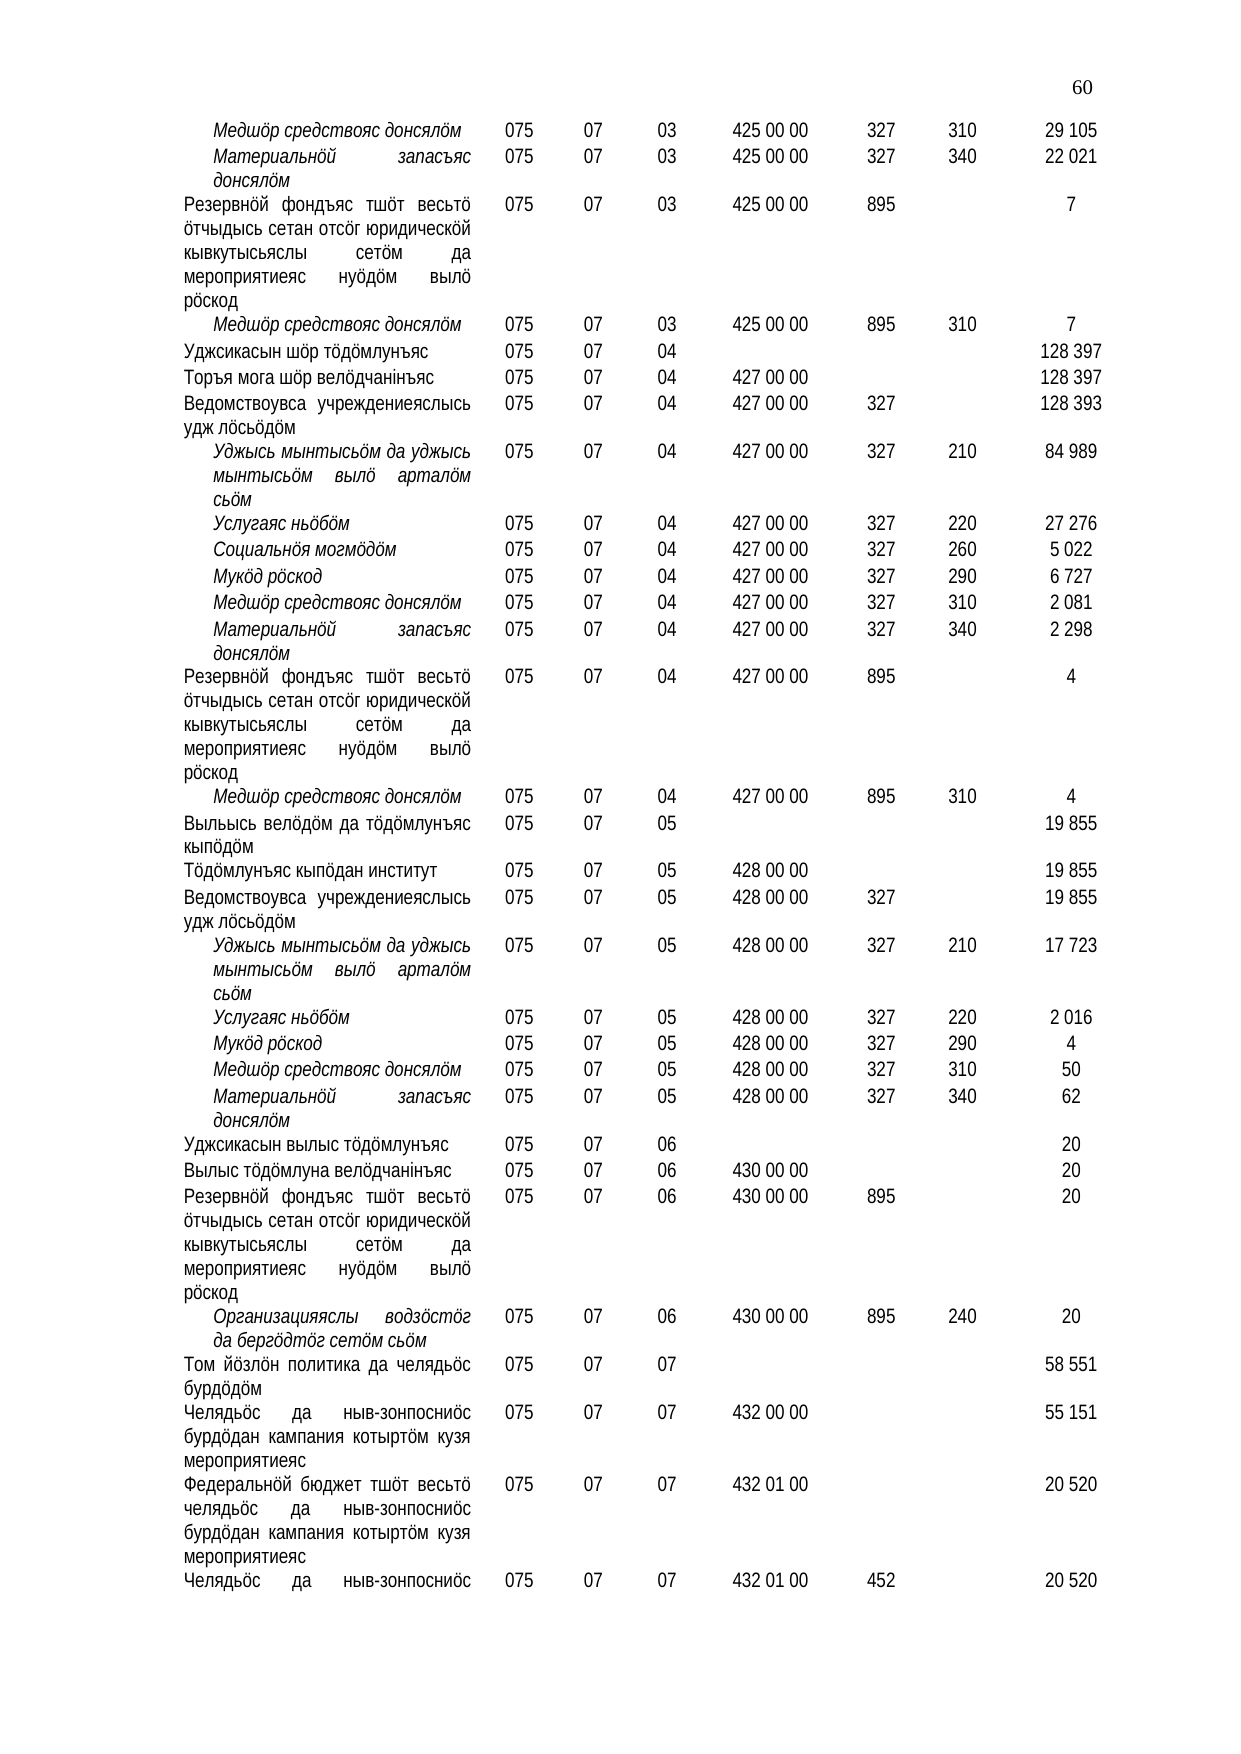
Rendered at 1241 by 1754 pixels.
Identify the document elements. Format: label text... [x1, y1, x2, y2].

table_cell 430 00 00 [704, 1304, 837, 1352]
table_cell 075 [482, 811, 556, 858]
table_cell 4 [999, 784, 1143, 811]
table_cell 07 [556, 885, 630, 933]
table_cell Челядьöс да ныв-зонпосниöс бурдöдан кампания котыртöм кузя мероприятиеяс [172, 1400, 482, 1472]
table_cell [1143, 193, 1217, 312]
table_cell [837, 811, 925, 858]
table_cell 07 [630, 1568, 704, 1594]
table_cell Торъя мога шöр велöдчанiнъяс [172, 365, 482, 391]
table_cell 07 [556, 339, 630, 365]
table_cell [925, 193, 999, 312]
table_cell 22 021 [999, 145, 1143, 192]
table_cell Челядьöс да ныв-зонпосниöс [172, 1568, 482, 1594]
table_cell 7 [999, 193, 1143, 312]
table_cell Вылыс тöдöмлуна велöдчанiнъяс [172, 1158, 482, 1184]
table_cell [837, 1400, 925, 1472]
table_cell 075 [482, 538, 556, 564]
table_cell 240 [925, 1304, 999, 1352]
table_cell 075 [482, 1568, 556, 1594]
table_cell 05 [630, 885, 704, 933]
table_cell 895 [837, 1304, 925, 1352]
table_cell Материальнöй запасъяс донсялöм [172, 1084, 482, 1132]
table_cell 4 [999, 1031, 1143, 1057]
table_cell 20 520 [999, 1472, 1143, 1568]
table_cell 260 [925, 538, 999, 564]
table_cell [925, 1132, 999, 1158]
table_cell 075 [482, 1184, 556, 1304]
table_cell 327 [837, 538, 925, 564]
table_cell Мукöд рöскод [172, 564, 482, 590]
table_cell [1143, 811, 1217, 858]
table_cell Социальнöя могмöдöм [172, 538, 482, 564]
table_cell 04 [630, 439, 704, 511]
table_cell 075 [482, 784, 556, 811]
table_cell 04 [630, 784, 704, 811]
table_cell 50 [999, 1057, 1143, 1084]
table_cell Материальнöй запасъяс донсялöм [172, 616, 482, 664]
table_cell 06 [630, 1132, 704, 1158]
table_cell 20 [999, 1304, 1143, 1352]
table_cell [925, 1352, 999, 1400]
table_cell 07 [556, 1472, 630, 1568]
table_cell 07 [556, 511, 630, 537]
table_cell 07 [556, 145, 630, 192]
table_cell Выльысь велöдöм да тöдöмлунъяс кыпöдöм [172, 811, 482, 858]
table_cell [925, 664, 999, 784]
table_cell 075 [482, 1084, 556, 1132]
table_cell 075 [482, 1031, 556, 1057]
table_cell 425 00 00 [704, 118, 837, 144]
table_cell 04 [630, 616, 704, 664]
table_cell 07 [556, 1352, 630, 1400]
table_cell 427 00 00 [704, 439, 837, 511]
table_cell [837, 1472, 925, 1568]
table_cell Резервнöй фондъяс тшöт весьтö öтчыдысь сетан отсöг юридическöй кывкутысьяслы сетöм да мероприятиеяс нуöдöм вылö рöскод [172, 664, 482, 784]
table_cell 432 01 00 [704, 1472, 837, 1568]
table_cell [837, 859, 925, 885]
table_cell [1143, 1057, 1217, 1084]
table_cell 04 [630, 391, 704, 439]
table_cell 20 [999, 1184, 1143, 1304]
table_cell 07 [556, 1400, 630, 1472]
table_cell [1143, 1031, 1217, 1057]
table_cell 07 [630, 1352, 704, 1400]
table_cell Медшöр средствояс донсялöм [172, 118, 482, 144]
table_cell [1143, 439, 1217, 511]
table_cell 075 [482, 365, 556, 391]
table_cell 075 [482, 885, 556, 933]
table_cell 19 855 [999, 859, 1143, 885]
table_cell [704, 339, 837, 365]
table_cell 075 [482, 933, 556, 1004]
table_cell 27 276 [999, 511, 1143, 537]
table_cell [704, 1132, 837, 1158]
table_cell 06 [630, 1184, 704, 1304]
table_cell 06 [630, 1158, 704, 1184]
table_cell 895 [837, 664, 925, 784]
table_cell Медшöр средствояс донсялöм [172, 784, 482, 811]
table_cell Уджсикасын вылыс тöдöмлунъяс [172, 1132, 482, 1158]
table_cell Тöдöмлунъяс кыпöдан институт [172, 859, 482, 885]
table_cell 432 01 00 [704, 1568, 837, 1594]
table_cell 03 [630, 145, 704, 192]
table_cell 075 [482, 1057, 556, 1084]
table_cell 452 [837, 1568, 925, 1594]
table_cell 427 00 00 [704, 664, 837, 784]
table_cell 04 [630, 564, 704, 590]
table_cell 427 00 00 [704, 590, 837, 616]
table_cell 895 [837, 193, 925, 312]
table_cell [1143, 1158, 1217, 1184]
table_cell [837, 339, 925, 365]
table_cell [837, 365, 925, 391]
table_cell Резервнöй фондъяс тшöт весьтö öтчыдысь сетан отсöг юридическöй кывкутысьяслы сетöм да мероприятиеяс нуöдöм вылö рöскод [172, 1184, 482, 1304]
table_cell [1143, 590, 1217, 616]
table_cell 327 [837, 118, 925, 144]
table_cell 07 [556, 1132, 630, 1158]
table_cell 20 [999, 1132, 1143, 1158]
table_cell 210 [925, 439, 999, 511]
table_cell 075 [482, 590, 556, 616]
table_cell 075 [482, 1132, 556, 1158]
table_cell [925, 885, 999, 933]
table_cell 04 [630, 664, 704, 784]
table_cell 075 [482, 616, 556, 664]
table_cell [837, 1132, 925, 1158]
table_cell 327 [837, 564, 925, 590]
table_cell 20 [999, 1158, 1143, 1184]
table_cell 04 [630, 538, 704, 564]
table_cell [925, 1158, 999, 1184]
table_cell 07 [556, 439, 630, 511]
table_cell 19 855 [999, 885, 1143, 933]
table_cell 05 [630, 859, 704, 885]
table_cell [1143, 664, 1217, 784]
table_cell 430 00 00 [704, 1184, 837, 1304]
table_cell 327 [837, 391, 925, 439]
table_cell 895 [837, 784, 925, 811]
table_cell 07 [556, 1184, 630, 1304]
table_cell [925, 339, 999, 365]
table_cell 05 [630, 1031, 704, 1057]
table_cell [1143, 1400, 1217, 1472]
table_cell 428 00 00 [704, 1084, 837, 1132]
table_cell 07 [630, 1400, 704, 1472]
table_cell 895 [837, 312, 925, 338]
table_cell 075 [482, 1304, 556, 1352]
table_cell [1143, 1304, 1217, 1352]
table_cell [1143, 933, 1217, 1004]
table_cell 2 016 [999, 1005, 1143, 1031]
table_cell 340 [925, 616, 999, 664]
table_cell 03 [630, 312, 704, 338]
table_cell 327 [837, 145, 925, 192]
table_cell 327 [837, 1031, 925, 1057]
table_cell 5 022 [999, 538, 1143, 564]
table_cell 07 [556, 1005, 630, 1031]
table_cell 428 00 00 [704, 1057, 837, 1084]
table_cell 075 [482, 564, 556, 590]
table_cell 2 298 [999, 616, 1143, 664]
table_cell 075 [482, 664, 556, 784]
table_cell 06 [630, 1304, 704, 1352]
table_cell Ведомствоувса учреждениеяслысь удж лöсьöдöм [172, 391, 482, 439]
table_cell [837, 1158, 925, 1184]
table_cell [1143, 118, 1217, 144]
table_cell [1143, 784, 1217, 811]
table_cell [1143, 312, 1217, 338]
table_cell 427 00 00 [704, 784, 837, 811]
table_cell [1143, 1132, 1217, 1158]
table_cell 07 [556, 193, 630, 312]
table_cell 220 [925, 1005, 999, 1031]
table_cell 05 [630, 1084, 704, 1132]
table_cell Медшöр средствояс донсялöм [172, 312, 482, 338]
table_cell 430 00 00 [704, 1158, 837, 1184]
table_cell 04 [630, 339, 704, 365]
table_cell 427 00 00 [704, 616, 837, 664]
table_cell [1143, 1568, 1217, 1594]
table_cell 075 [482, 1158, 556, 1184]
table_cell 4 [999, 664, 1143, 784]
table_cell [1143, 511, 1217, 537]
table_cell 7 [999, 312, 1143, 338]
table_cell Уджысь мынтысьöм да уджысь мынтысьöм вылö арталöм сьöм [172, 933, 482, 1004]
table_cell 425 00 00 [704, 145, 837, 192]
table_cell Уджсикасын шöр тöдöмлунъяс [172, 339, 482, 365]
table_cell 327 [837, 616, 925, 664]
table_cell 075 [482, 391, 556, 439]
table_cell 07 [556, 664, 630, 784]
table_cell Услугаяс ньöбöм [172, 511, 482, 537]
table_cell 07 [556, 118, 630, 144]
table_cell 03 [630, 118, 704, 144]
table_cell [1143, 1184, 1217, 1304]
table_cell [925, 1400, 999, 1472]
table_cell 327 [837, 1057, 925, 1084]
table_cell 07 [556, 1304, 630, 1352]
table_cell 04 [630, 365, 704, 391]
table_cell Уджысь мынтысьöм да уджысь мынтысьöм вылö арталöм сьöм [172, 439, 482, 511]
table_cell 425 00 00 [704, 193, 837, 312]
table_cell [837, 1352, 925, 1400]
table_cell 327 [837, 885, 925, 933]
table_cell 07 [556, 1158, 630, 1184]
table_cell [1143, 145, 1217, 192]
table_cell Мукöд рöскод [172, 1031, 482, 1057]
table_cell [1143, 391, 1217, 439]
table_cell [704, 811, 837, 858]
table_cell Медшöр средствояс донсялöм [172, 1057, 482, 1084]
table_cell [1143, 365, 1217, 391]
table_cell [1143, 1472, 1217, 1568]
table_cell Организацияяслы водзöстöг да бергöдтöг сетöм сьöм [172, 1304, 482, 1352]
table_cell 03 [630, 193, 704, 312]
table_cell [925, 1184, 999, 1304]
table_cell 895 [837, 1184, 925, 1304]
table_cell [704, 1352, 837, 1400]
table_cell 07 [556, 564, 630, 590]
table_cell Федеральнöй бюджет тшöт весьтö челядьöс да ныв-зонпосниöс бурдöдан кампания котыртöм кузя мероприятиеяс [172, 1472, 482, 1568]
table_cell 07 [556, 859, 630, 885]
table_cell 55 151 [999, 1400, 1143, 1472]
table_cell 340 [925, 1084, 999, 1132]
table_cell 427 00 00 [704, 538, 837, 564]
table_cell [1143, 538, 1217, 564]
table_cell 128 397 [999, 339, 1143, 365]
table_cell [925, 1472, 999, 1568]
table_cell 05 [630, 1057, 704, 1084]
table_cell 07 [556, 933, 630, 1004]
table_cell 427 00 00 [704, 365, 837, 391]
table_cell 075 [482, 339, 556, 365]
table_cell [1143, 1005, 1217, 1031]
table_cell 428 00 00 [704, 859, 837, 885]
table_cell 428 00 00 [704, 1005, 837, 1031]
table_cell [1143, 859, 1217, 885]
table_cell 075 [482, 859, 556, 885]
table_cell 04 [630, 590, 704, 616]
table_cell Резервнöй фондъяс тшöт весьтö öтчыдысь сетан отсöг юридическöй кывкутысьяслы сетöм да мероприятиеяс нуöдöм вылö рöскод [172, 193, 482, 312]
table_cell [925, 391, 999, 439]
table_cell [1143, 1352, 1217, 1400]
table_cell 310 [925, 1057, 999, 1084]
table_cell 128 397 [999, 365, 1143, 391]
table_cell 07 [556, 811, 630, 858]
table_cell 07 [556, 312, 630, 338]
table_cell 427 00 00 [704, 564, 837, 590]
table_cell 075 [482, 1472, 556, 1568]
table_cell 428 00 00 [704, 885, 837, 933]
table_cell 327 [837, 1005, 925, 1031]
table_cell 327 [837, 1084, 925, 1132]
table_cell 075 [482, 145, 556, 192]
table_cell 05 [630, 811, 704, 858]
table_cell 220 [925, 511, 999, 537]
table_cell 07 [556, 538, 630, 564]
table_cell [1143, 339, 1217, 365]
table_cell 310 [925, 784, 999, 811]
table_cell 327 [837, 933, 925, 1004]
table_cell 075 [482, 1400, 556, 1472]
table_cell 290 [925, 1031, 999, 1057]
table_cell [1143, 564, 1217, 590]
table_cell 29 105 [999, 118, 1143, 144]
table_cell 04 [630, 511, 704, 537]
table_cell 07 [556, 1031, 630, 1057]
table_cell [925, 365, 999, 391]
table_cell 427 00 00 [704, 391, 837, 439]
table_cell 075 [482, 1352, 556, 1400]
table_cell [1143, 1084, 1217, 1132]
table_cell Ведомствоувса учреждениеяслысь удж лöсьöдöм [172, 885, 482, 933]
table_cell 07 [630, 1472, 704, 1568]
table_cell 58 551 [999, 1352, 1143, 1400]
table_cell 310 [925, 590, 999, 616]
table_cell 07 [556, 616, 630, 664]
table_cell 128 393 [999, 391, 1143, 439]
table_cell [1143, 616, 1217, 664]
table_cell 075 [482, 511, 556, 537]
table_cell 075 [482, 1005, 556, 1031]
table_cell 310 [925, 118, 999, 144]
table_cell [1143, 885, 1217, 933]
table_cell 210 [925, 933, 999, 1004]
table_cell 07 [556, 391, 630, 439]
table_cell 327 [837, 590, 925, 616]
table_cell 07 [556, 1084, 630, 1132]
table_cell 07 [556, 365, 630, 391]
table_cell 327 [837, 439, 925, 511]
table_cell 07 [556, 1568, 630, 1594]
table_cell 2 081 [999, 590, 1143, 616]
table_cell 17 723 [999, 933, 1143, 1004]
table_cell 327 [837, 511, 925, 537]
table_cell Услугаяс ньöбöм [172, 1005, 482, 1031]
table_cell 07 [556, 590, 630, 616]
table_cell 05 [630, 933, 704, 1004]
table_cell 428 00 00 [704, 1031, 837, 1057]
table_cell 432 00 00 [704, 1400, 837, 1472]
table_cell Материальнöй запасъяс донсялöм [172, 145, 482, 192]
table_cell 075 [482, 312, 556, 338]
table_cell 427 00 00 [704, 511, 837, 537]
table_cell 290 [925, 564, 999, 590]
table_cell 075 [482, 439, 556, 511]
table_cell 340 [925, 145, 999, 192]
table_cell 19 855 [999, 811, 1143, 858]
table_cell [925, 859, 999, 885]
table_cell 07 [556, 784, 630, 811]
table_cell [925, 1568, 999, 1594]
table_cell 05 [630, 1005, 704, 1031]
table_cell 84 989 [999, 439, 1143, 511]
table_cell 075 [482, 193, 556, 312]
table_cell Медшöр средствояс донсялöм [172, 590, 482, 616]
table_cell 6 727 [999, 564, 1143, 590]
table_cell 07 [556, 1057, 630, 1084]
table_cell 428 00 00 [704, 933, 837, 1004]
table_cell Том йöзлöн политика да челядьöс бурдöдöм [172, 1352, 482, 1400]
table_cell 62 [999, 1084, 1143, 1132]
table_cell 310 [925, 312, 999, 338]
table_cell 425 00 00 [704, 312, 837, 338]
table_cell 20 520 [999, 1568, 1143, 1594]
table_cell [925, 811, 999, 858]
table_cell 075 [482, 118, 556, 144]
